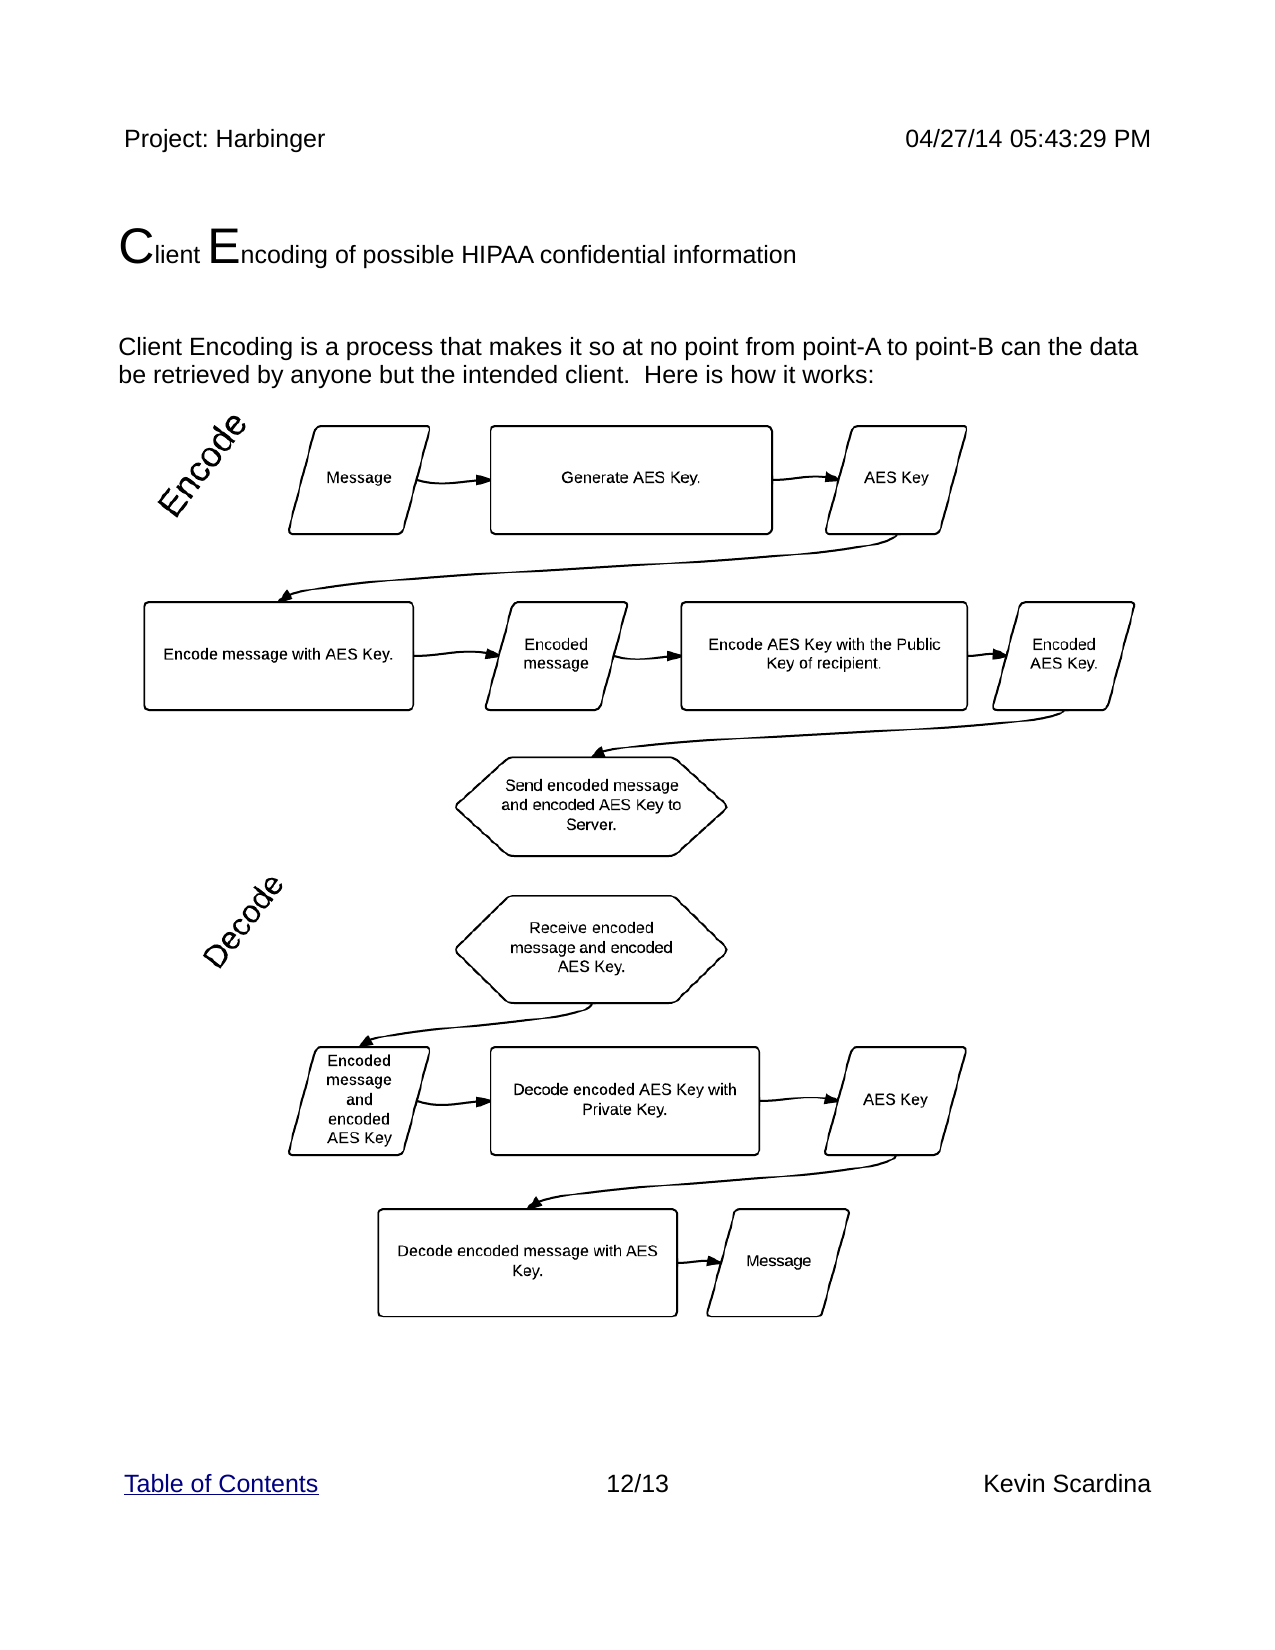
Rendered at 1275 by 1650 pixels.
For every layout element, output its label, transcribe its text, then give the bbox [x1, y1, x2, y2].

text Client Encoding of possible HIPAA confidential information [118, 217, 1157, 274]
picture [118, 389, 1157, 1352]
text Client Encoding is a process that makes it so at no point from point-A to point-B can the data be retrieved by anyone but the intended client. Here is how it works: [118, 332, 1157, 389]
